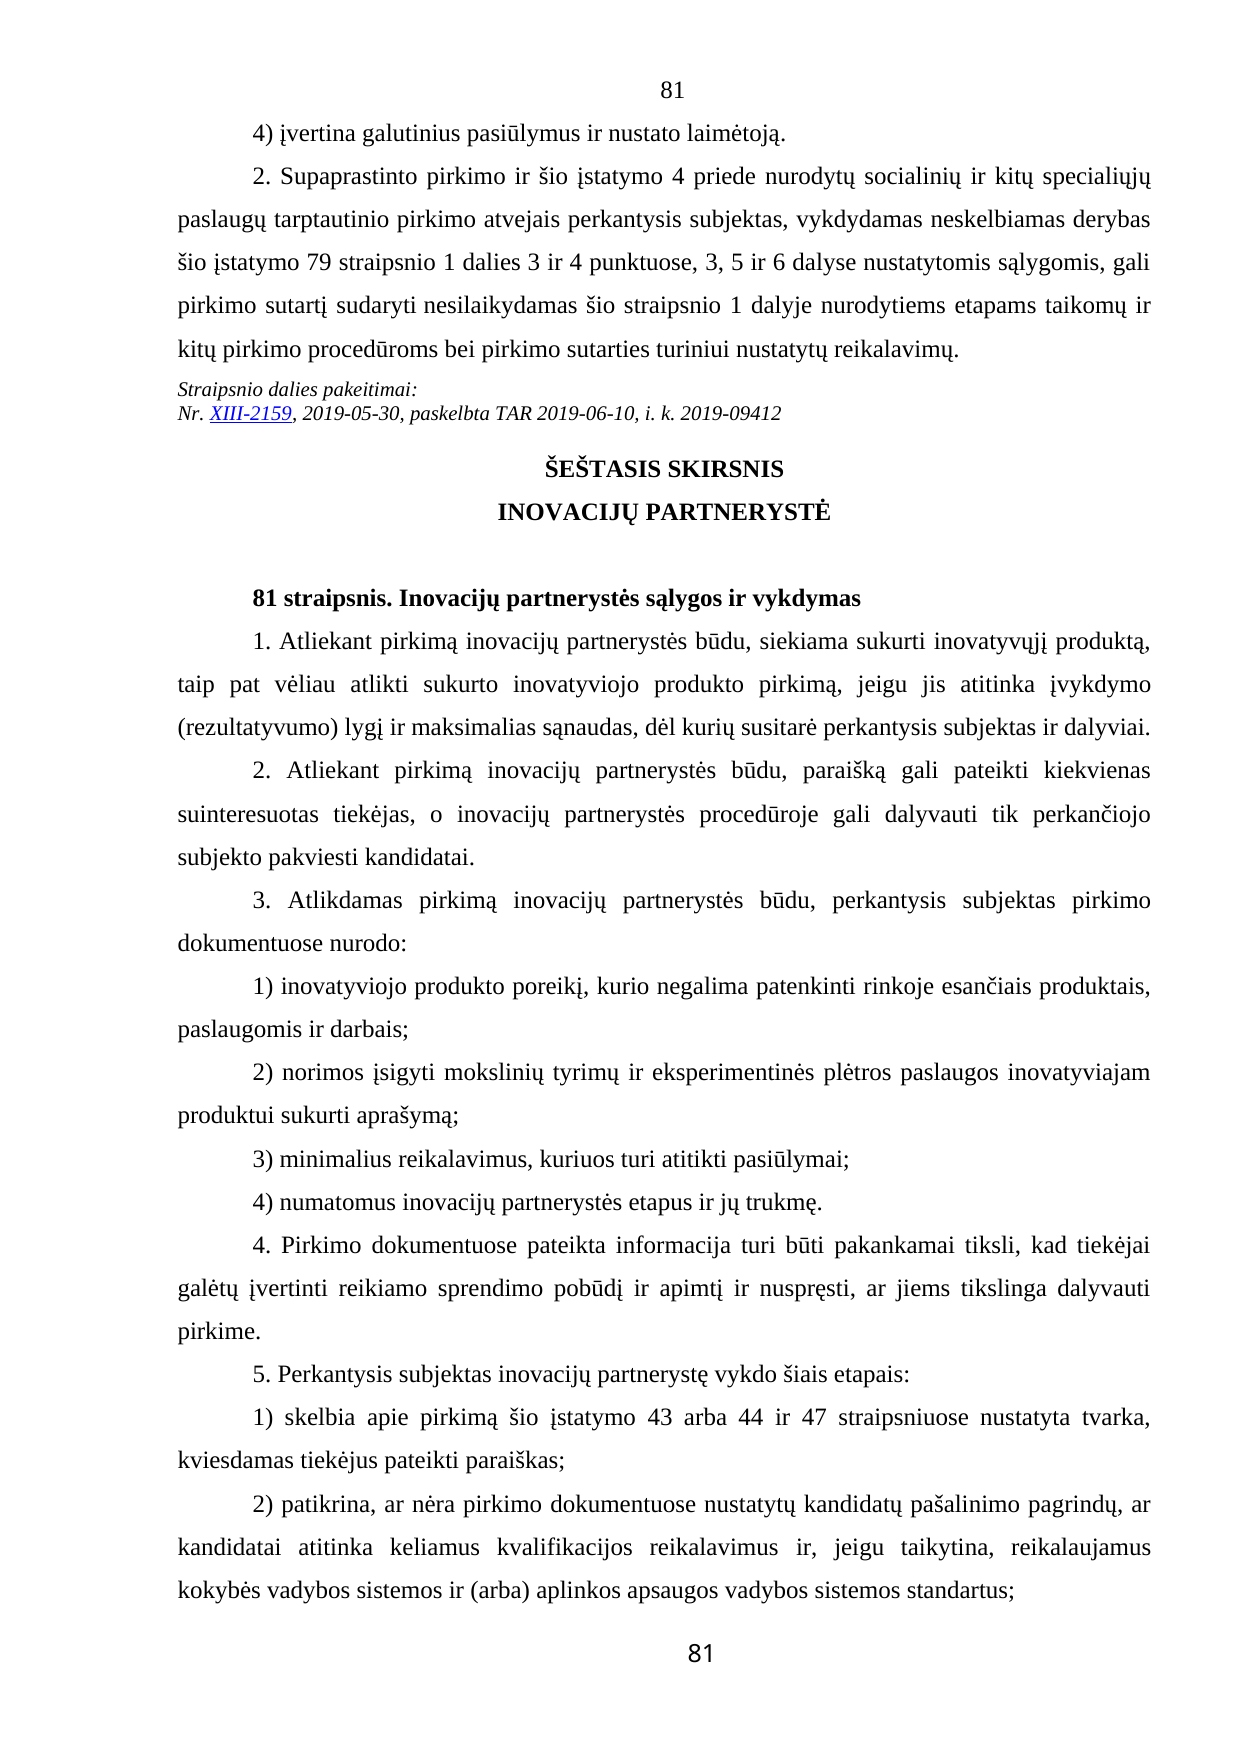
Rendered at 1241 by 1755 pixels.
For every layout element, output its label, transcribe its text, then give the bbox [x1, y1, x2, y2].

text 4. Pirkimo dokumentuose pateikta informacija turi būti pakankamai tiksli, kad tiekėjai galėtų įvertinti reikiamo sprendimo pobūdį ir apimtį ir nuspręsti, ar jiems tikslinga dalyvauti pirkime. [177, 1230, 1152, 1345]
text ŠEŠTASIS SKIRSNIS [177, 454, 1152, 482]
text 2. Supaprastinto pirkimo ir šio įstatymo 4 priede nurodytų socialinių ir kitų specialiųjų paslaugų tarptautinio pirkimo atvejais perkantysis subjektas, vykdydamas neskelbiamas derybas šio įstatymo 79 straipsnio 1 dalies 3 ir 4 punktuose, 3, 5 ir 6 dalyse nustatytomis sąlygomis, gali pirkimo sutartį sudaryti nesilaikydamas šio straipsnio 1 dalyje nurodytiems etapams taikomų ir kitų pirkimo procedūroms bei pirkimo sutarties turiniui nustatytų reikalavimų. [177, 161, 1152, 362]
text 1. Atliekant pirkimą inovacijų partnerystės būdu, siekiama sukurti inovatyvųjį produktą, taip pat vėliau atlikti sukurto inovatyviojo produkto pirkimą, jeigu jis atitinka įvykdymo (rezultatyvumo) lygį ir maksimalias sąnaudas, dėl kurių susitarė perkantysis subjektas ir dalyviai. [177, 626, 1152, 741]
text 2. Atliekant pirkimą inovacijų partnerystės būdu, paraišką gali pateikti kiekvienas suinteresuotas tiekėjas, o inovacijų partnerystės procedūroje gali dalyvauti tik perkančiojo subjekto pakviesti kandidatai. [177, 756, 1152, 871]
subtitle 1) skelbia apie pirkimą šio įstatymo 43 arba 44 ir 47 straipsniuose nustatyta tvarka, kviesdamas tiekėjus pateikti paraiškas; [177, 1402, 1152, 1474]
text 2) patikrina, ar nėra pirkimo dokumentuose nustatytų kandidatų pašalinimo pagrindų, ar kandidatai atitinka keliamus kvalifikacijos reikalavimus ir, jeigu taikytina, reikalaujamus kokybės vadybos sistemos ir (arba) aplinkos apsaugos vadybos sistemos standartus; [177, 1489, 1152, 1604]
text Straipsnio dalies pakeitimai: [177, 377, 1152, 401]
text 2) norimos įsigyti mokslinių tyrimų ir eksperimentinės plėtros paslaugos inovatyviajam produktui sukurti aprašymą; [177, 1057, 1152, 1129]
text Nr. XIII-2159, 2019-05-30, paskelbta TAR 2019-06-10, i. k. 2019-09412 [177, 401, 1152, 425]
text 5. Perkantysis subjektas inovacijų partnerystę vykdo šiais etapais: [177, 1359, 1152, 1388]
text INOVACIJŲ PARTNERYSTĖ [177, 497, 1152, 526]
text 4) numatomus inovacijų partnerystės etapus ir jų trukmę. [177, 1187, 1152, 1216]
text 81 straipsnis. Inovacijų partnerystės sąlygos ir vykdymas [177, 583, 1152, 612]
text 1) inovatyviojo produkto poreikį, kurio negalima patenkinti rinkoje esančiais produktais, paslaugomis ir darbais; [177, 971, 1152, 1043]
subtitle 4) įvertina galutinius pasiūlymus ir nustato laimėtoją. [177, 118, 1152, 147]
text 3) minimalius reikalavimus, kuriuos turi atitikti pasiūlymai; [177, 1144, 1152, 1172]
text 3. Atlikdamas pirkimą inovacijų partnerystės būdu, perkantysis subjektas pirkimo dokumentuose nurodo: [177, 885, 1152, 957]
